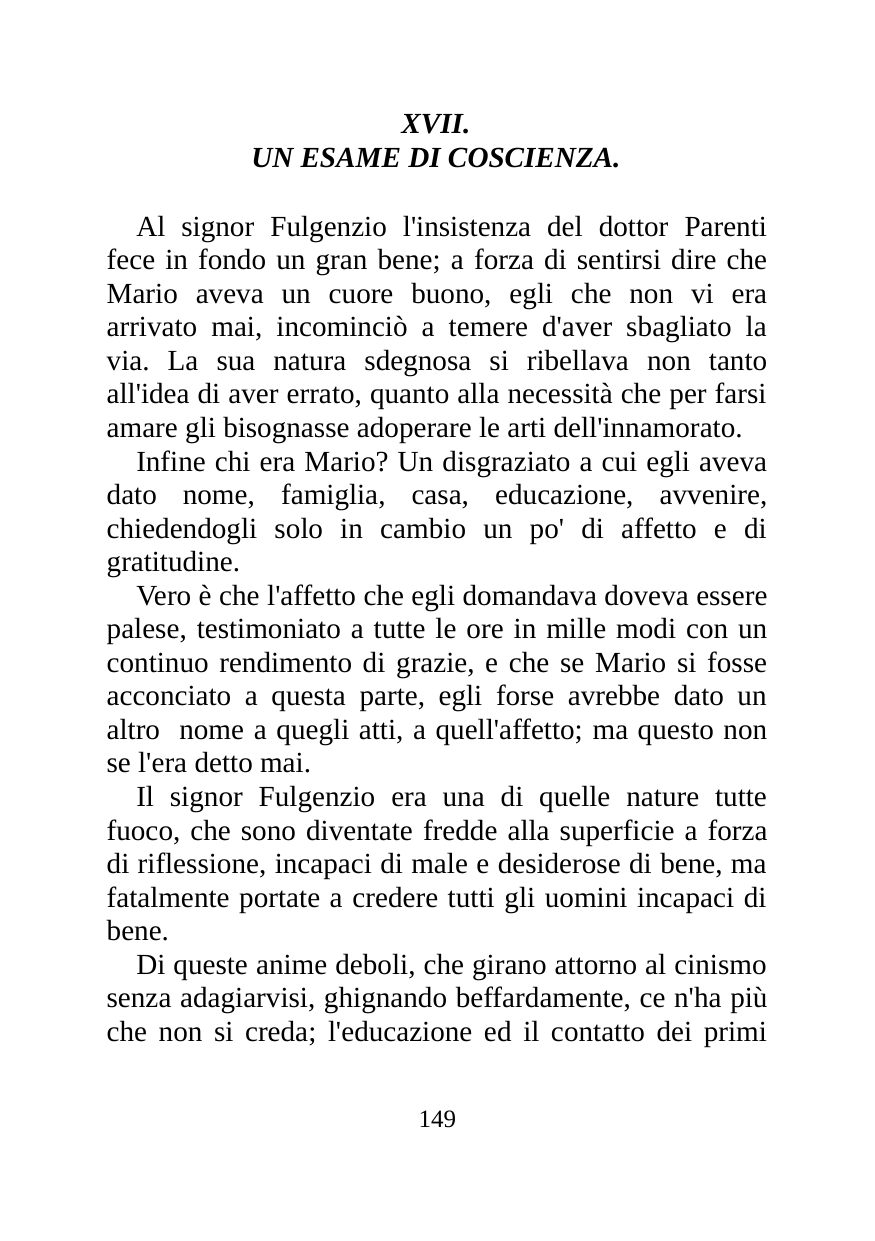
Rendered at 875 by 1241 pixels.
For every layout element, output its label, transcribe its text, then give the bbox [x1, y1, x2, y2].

subtitle XVII. UN ESAME DI COSCIENZA. [106, 106, 768, 173]
text Il signor Fulgenzio era una di quelle nature tutte fuoco, che sono diventate fredde alla superficie a forza di riflessione, incapaci di male e desiderose di bene, ma fatalmente portate a credere tutti gli uomini incapaci di bene. [106, 779, 768, 947]
text Infine chi era Mario? Un disgraziato a cui egli aveva dato nome, famiglia, casa, educazione, avvenire, chiedendogli solo in cambio un po' di affetto e di gratitudine. [106, 444, 768, 578]
text Vero è che l'affetto che egli domandava doveva essere palese, testimoniato a tutte le ore in mille modi con un continuo rendimento di grazie, e che se Mario si fosse acconciato a questa parte, egli forse avrebbe dato un altro nome a quegli atti, a quell'affetto; ma questo non se l'era detto mai. [106, 578, 768, 779]
text Al signor Fulgenzio l'insistenza del dottor Parenti fece in fondo un gran bene; a forza di sentirsi dire che Mario aveva un cuore buono, egli che non vi era arrivato mai, incominciò a temere d'aver sbagliato la via. La sua natura sdegnosa si ribellava non tanto all'idea di aver errato, quanto alla necessità che per farsi amare gli bisognasse adoperare le arti dell'innamorato. [106, 209, 768, 444]
text Di queste anime deboli, che girano attorno al cinismo senza adagiarvisi, ghignando beffardamente, ce n'ha più che non si creda; l'educazione ed il contatto dei primi [106, 947, 768, 1047]
